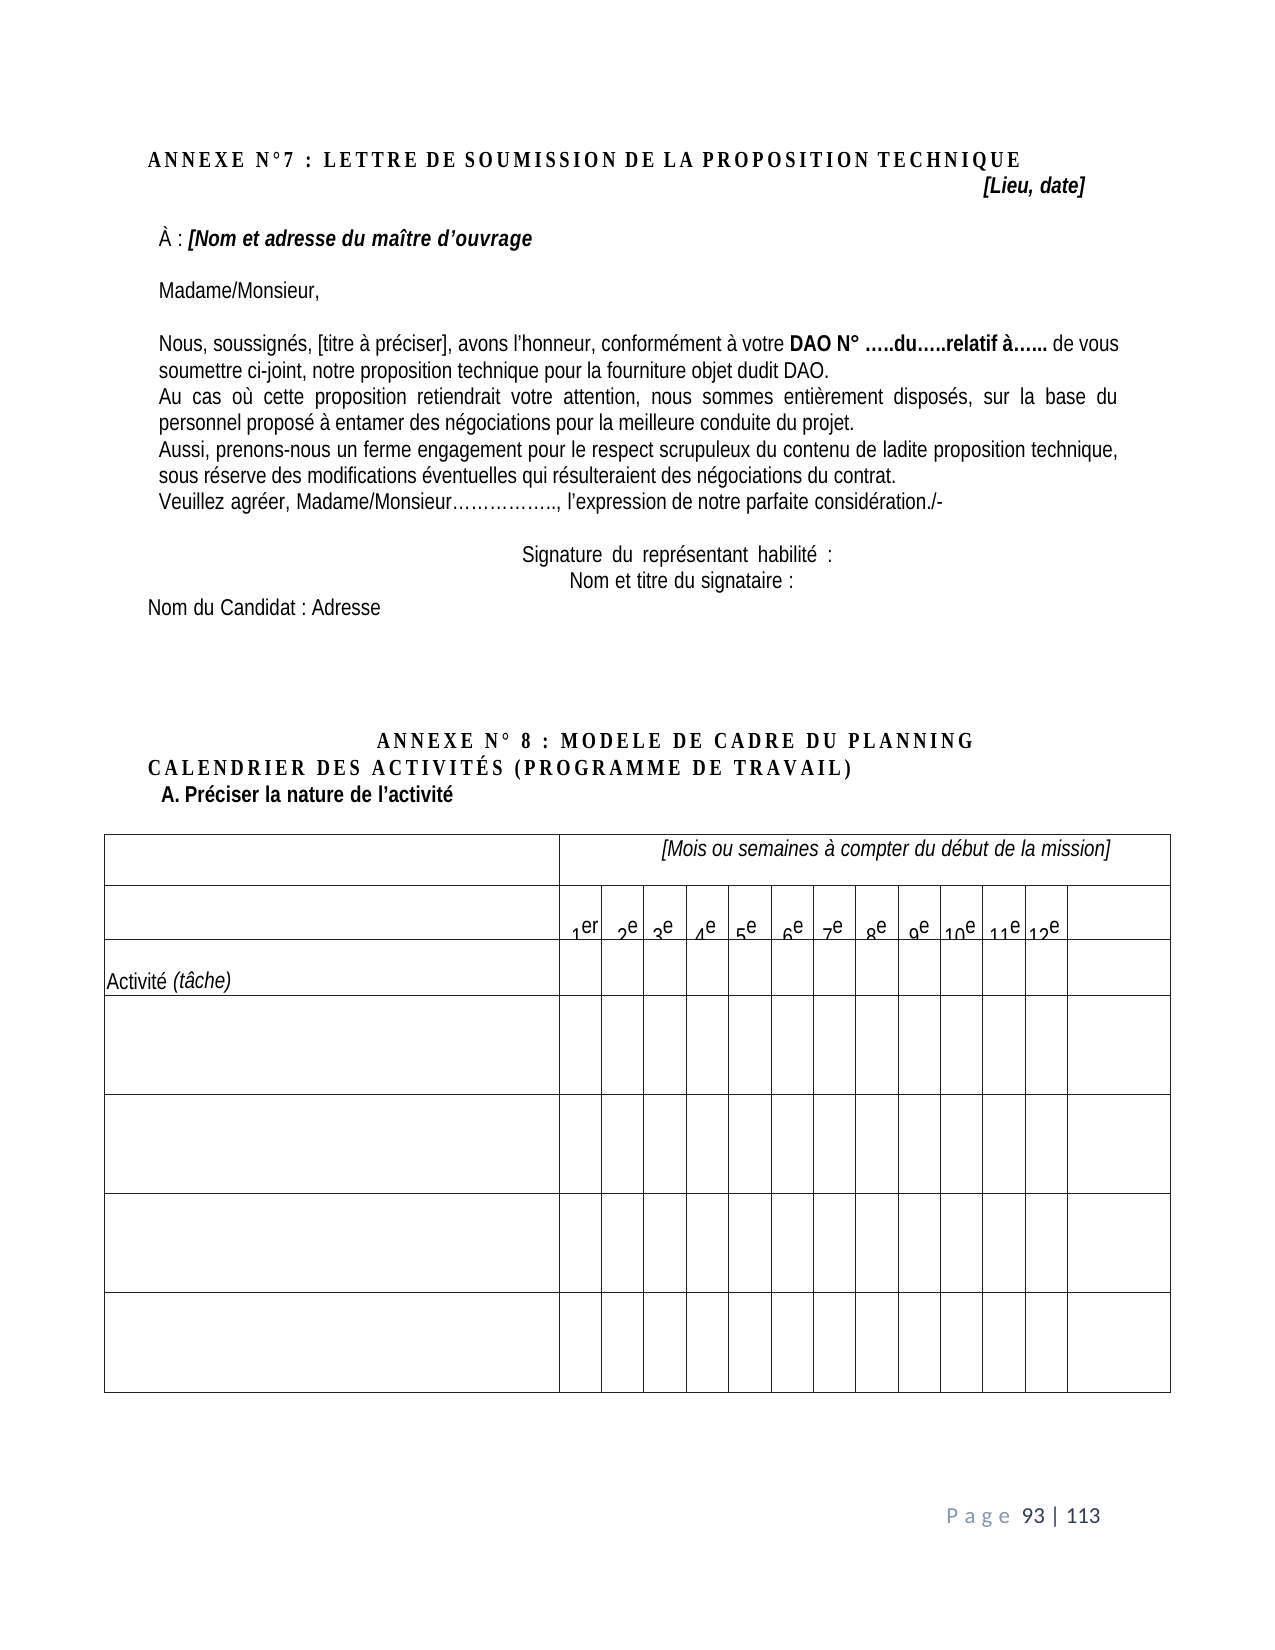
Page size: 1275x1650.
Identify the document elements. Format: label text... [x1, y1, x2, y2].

table_cell 3e [644, 886, 686, 939]
table_cell [856, 996, 898, 1094]
table_cell [1026, 1194, 1067, 1292]
text À : [Nom et adresse du maître d’ouvrage [159, 225, 1129, 251]
table_cell [814, 940, 855, 995]
table_cell [1068, 1293, 1170, 1392]
table_cell [644, 1194, 686, 1292]
table_cell [560, 1293, 601, 1392]
table_cell [1068, 1194, 1170, 1292]
table_cell [602, 996, 643, 1094]
table_cell [687, 940, 728, 995]
table_cell [814, 1194, 855, 1292]
table_cell [983, 940, 1025, 995]
table_cell [644, 1095, 686, 1193]
text Madame/Monsieur, [159, 277, 1129, 304]
table_cell [729, 940, 771, 995]
table_cell [772, 1194, 813, 1292]
table_cell [772, 1293, 813, 1392]
table_cell 12e [1026, 886, 1067, 939]
table_cell [856, 1194, 898, 1292]
table_cell [941, 1095, 982, 1193]
table_cell [772, 1095, 813, 1193]
table_cell [1068, 886, 1170, 939]
table_cell 1er [560, 886, 601, 939]
table_cell [687, 1194, 728, 1292]
table_cell [1026, 1293, 1067, 1392]
table_cell 9e [899, 886, 940, 939]
table_cell [899, 1293, 940, 1392]
table_cell [983, 996, 1025, 1094]
table_cell 10e [941, 886, 982, 939]
text A. Préciser la nature de l’activité [161, 781, 1129, 807]
table_cell 2e [602, 886, 643, 939]
table_cell [941, 1194, 982, 1292]
table_cell [560, 1194, 601, 1292]
table_cell [1068, 1095, 1170, 1193]
table_cell Activité (tâche) [105, 940, 559, 995]
table_cell [105, 996, 559, 1094]
table_cell [105, 1095, 559, 1193]
table_cell [772, 940, 813, 995]
table_cell [560, 996, 601, 1094]
table_cell 11e [983, 886, 1025, 939]
table_cell 4e [687, 886, 728, 939]
table_cell [687, 1095, 728, 1193]
table_header [Mois ou semaines à compter du début de la mission] [560, 835, 1170, 885]
table_cell [899, 940, 940, 995]
table_header [105, 835, 559, 885]
text CALENDRIER des activités (programme de travail) [148, 753, 1128, 781]
table_cell [1026, 1095, 1067, 1193]
table_cell [814, 1293, 855, 1392]
table_cell [602, 1293, 643, 1392]
table_cell [941, 940, 982, 995]
table_cell [729, 996, 771, 1094]
table_cell [814, 1095, 855, 1193]
text Nous, soussignés, [titre à préciser], avons l’honneur, conformément à votre DAO N° …..du…..relatif à…... de vous soumettre ci-joint, notre proposition technique pour la fourniture objet dudit DAO. [159, 330, 1119, 383]
table_cell [983, 1095, 1025, 1193]
text Annexe n° 8 : MODELE DE Cadre du planning [177, 726, 1172, 753]
table_cell [105, 886, 559, 939]
table_cell [1026, 996, 1067, 1094]
table_cell [687, 1293, 728, 1392]
table_cell [772, 996, 813, 1094]
table_cell [729, 1095, 771, 1193]
table_cell [1068, 940, 1170, 995]
table_cell [644, 1293, 686, 1392]
table_cell [899, 1095, 940, 1193]
table_cell [644, 940, 686, 995]
table_cell [856, 940, 898, 995]
text Nom du Candidat : Adresse [148, 594, 1127, 620]
table_cell [899, 1194, 940, 1292]
table_cell [560, 940, 601, 995]
table_cell [105, 1293, 559, 1392]
table_cell [983, 1293, 1025, 1392]
table_cell 7e [814, 886, 855, 939]
text Signature du représentant habilité : Nom et titre du signataire : [522, 541, 832, 594]
table_cell [941, 996, 982, 1094]
table_cell 6e [772, 886, 813, 939]
table_cell [856, 1095, 898, 1193]
table_cell [814, 996, 855, 1094]
table_cell [729, 1194, 771, 1292]
table_cell 8e [856, 886, 898, 939]
table_cell [1026, 940, 1067, 995]
text Annexe n°7 : Lettre de soumission de la proposition technique [148, 144, 1127, 172]
text Aussi, prenons-nous un ferme engagement pour le respect scrupuleux du contenu de ladite proposition technique, sous réserve des modifications éventuelles qui résulteraient des négociations du contrat. [159, 436, 1119, 488]
table_cell [105, 1194, 559, 1292]
table_cell [856, 1293, 898, 1392]
table_cell [602, 1095, 643, 1193]
table_cell [602, 940, 643, 995]
text Veuillez agréer, Madame/Monsieur…………….., l’expression de notre parfaite considération./- [159, 488, 1119, 515]
table_cell [560, 1095, 601, 1193]
table_cell [602, 1194, 643, 1292]
table_cell [687, 996, 728, 1094]
table_cell [983, 1194, 1025, 1292]
table_cell [729, 1293, 771, 1392]
table_cell [941, 1293, 982, 1392]
table_cell 5e [729, 886, 771, 939]
table_cell [899, 996, 940, 1094]
table_cell [644, 996, 686, 1094]
text Au cas où cette proposition retiendrait votre attention, nous sommes entièrement disposés, sur la base du personnel proposé à entamer des négociations pour la meilleure conduite du projet. [159, 383, 1119, 436]
text [Lieu, date] [984, 172, 1129, 198]
table_cell [1068, 996, 1170, 1094]
